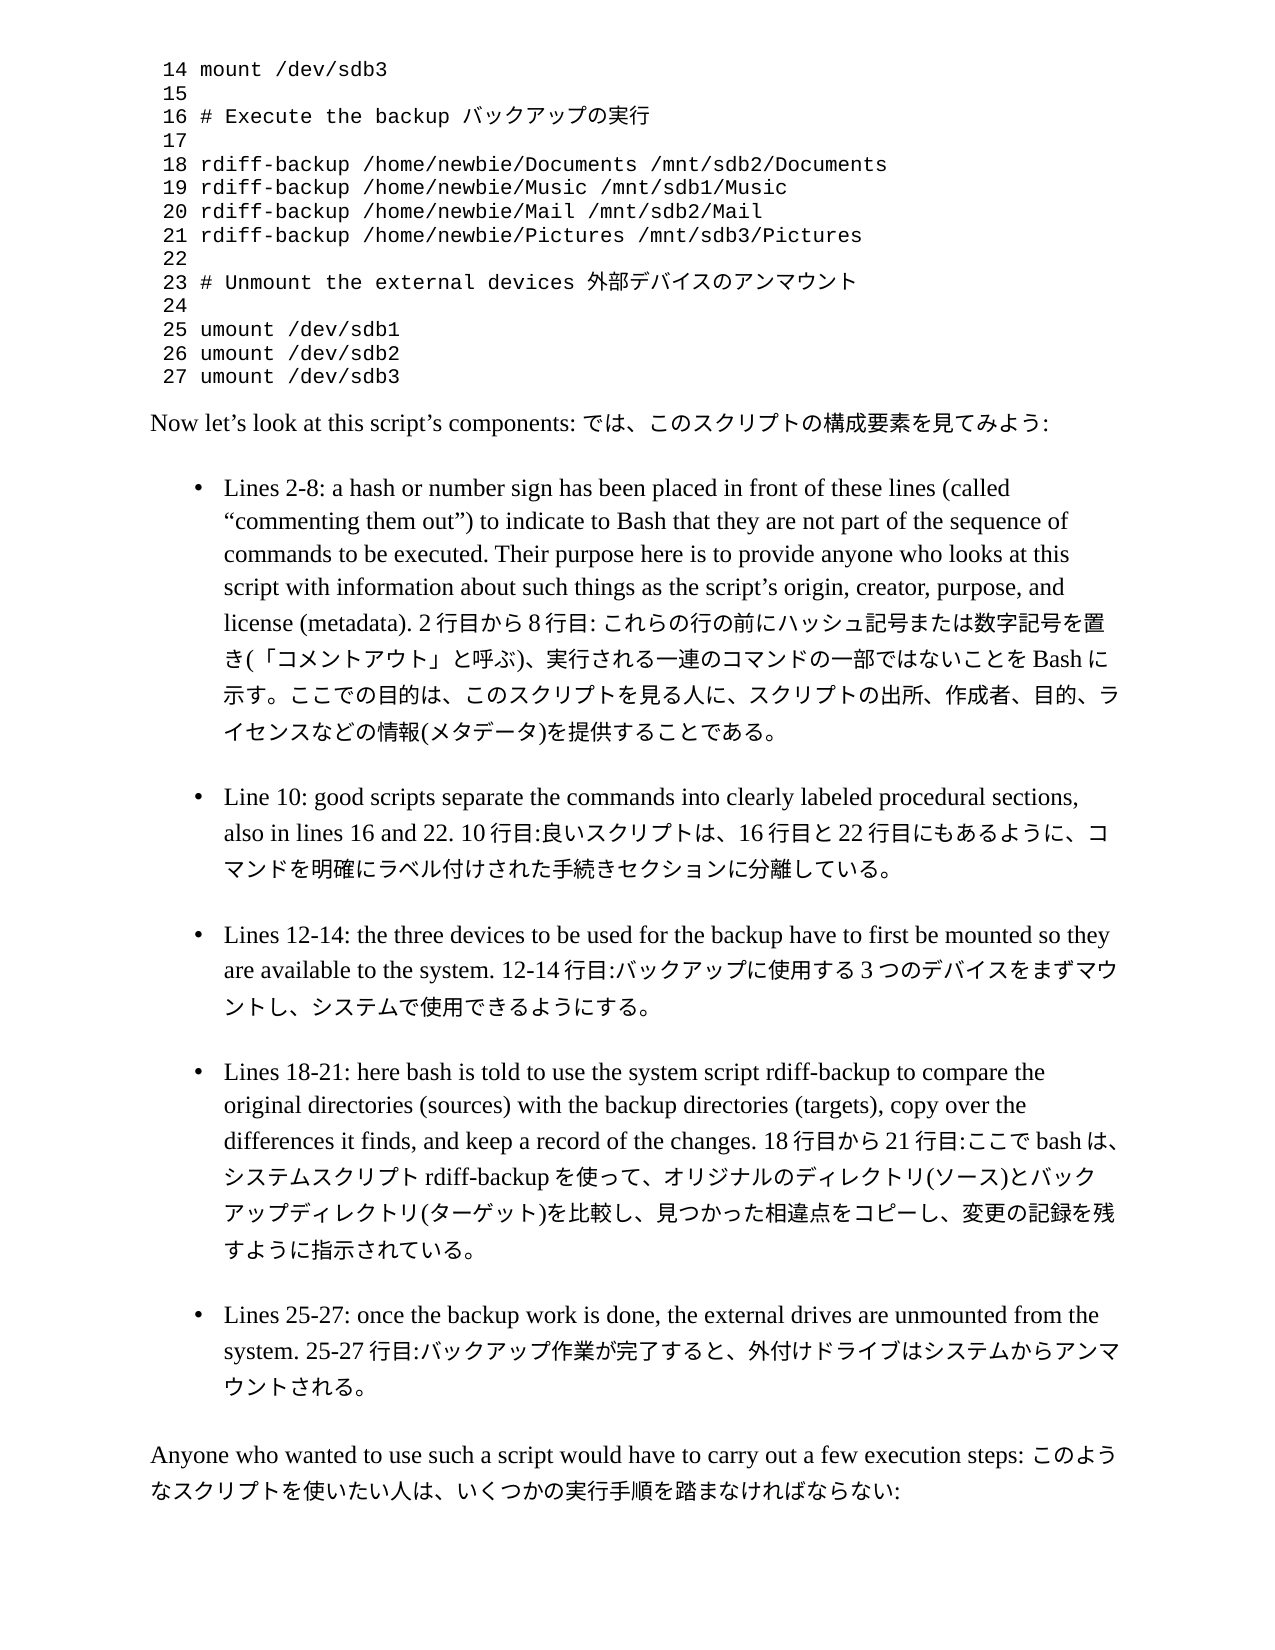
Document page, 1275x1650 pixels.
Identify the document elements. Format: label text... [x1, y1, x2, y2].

text Now let’s look at this script’s components: では、このスクリプトの構成要素を見てみよう: [150, 406, 1125, 437]
list Lines 25-27: once the backup work is done, the external drives are unmounted from the system. 25-27行目:バックアップ作業が完了すると、外付けドライブはシステムからアンマウントされる。 [194, 1300, 1125, 1402]
text 16 # Execute the backup バックアップの実行 [150, 106, 1125, 130]
list Line 10: good scripts separate the commands into clearly labeled procedural sections, also in lines 16 and 22. 10行目:良いスクリプトは、16行目と22行目にもあるように、コマンドを明確にラベル付けされた手続きセクションに分離している。 [194, 782, 1125, 884]
text 15 [150, 83, 1125, 106]
text 18 rdiff-backup /home/newbie/Documents /mnt/sdb2/Documents [150, 154, 1125, 177]
text 21 rdiff-backup /home/newbie/Pictures /mnt/sdb3/Pictures [150, 224, 1125, 248]
text 17 [150, 130, 1125, 154]
text 19 rdiff-backup /home/newbie/Music /mnt/sdb1/Music [150, 177, 1125, 201]
text 27 umount /dev/sdb3 [150, 366, 1125, 390]
text 23 # Unmount the external devices 外部デバイスのアンマウント [150, 272, 1125, 296]
text 24 [150, 296, 1125, 319]
text 25 umount /dev/sdb1 [150, 319, 1125, 343]
text 20 rdiff-backup /home/newbie/Mail /mnt/sdb2/Mail [150, 201, 1125, 224]
text Anyone who wanted to use such a script would have to carry out a few execution steps: このようなスクリプトを使いたい人は、いくつかの実行手順を踏まなければならない: [150, 1438, 1125, 1506]
text 22 [150, 248, 1125, 272]
list Lines 18-21: here bash is told to use the system script rdiff-backup to compare the original directories (sources) with the backup directories (targets), copy over the differences it finds, and keep a record of the changes. 18行目から21行目:ここでbashは、システムスクリプトrdiff-backupを使って、オリジナルのディレクトリ(ソース)とバックアップディレクトリ(ターゲット)を比較し、見つかった相違点をコピーし、変更の記録を残すように指示されている。 [194, 1057, 1125, 1264]
text 14 mount /dev/sdb3 [150, 59, 1125, 83]
text 26 umount /dev/sdb2 [150, 343, 1125, 366]
list Lines 12-14: the three devices to be used for the backup have to first be mounted so they are available to the system. 12-14行目:バックアップに使用する3つのデバイスをまずマウントし、システムで使用できるようにする。 [194, 920, 1125, 1021]
list Lines 2-8: a hash or number sign has been placed in front of these lines (called “commenting them out”) to indicate to Bash that they are not part of the sequence of commands to be executed. Their purpose here is to provide anyone who looks at this script with information about such things as the script’s origin, creator, purpose, and license (metadata). 2行目から8行目: これらの行の前にハッシュ記号または数字記号を置き(「コメントアウト」と呼ぶ)、実行される一連のコマンドの一部ではないことをBashに示す。ここでの目的は、このスクリプトを見る人に、スクリプトの出所、作成者、目的、ライセンスなどの情報(メタデータ)を提供することである。 [194, 473, 1125, 747]
